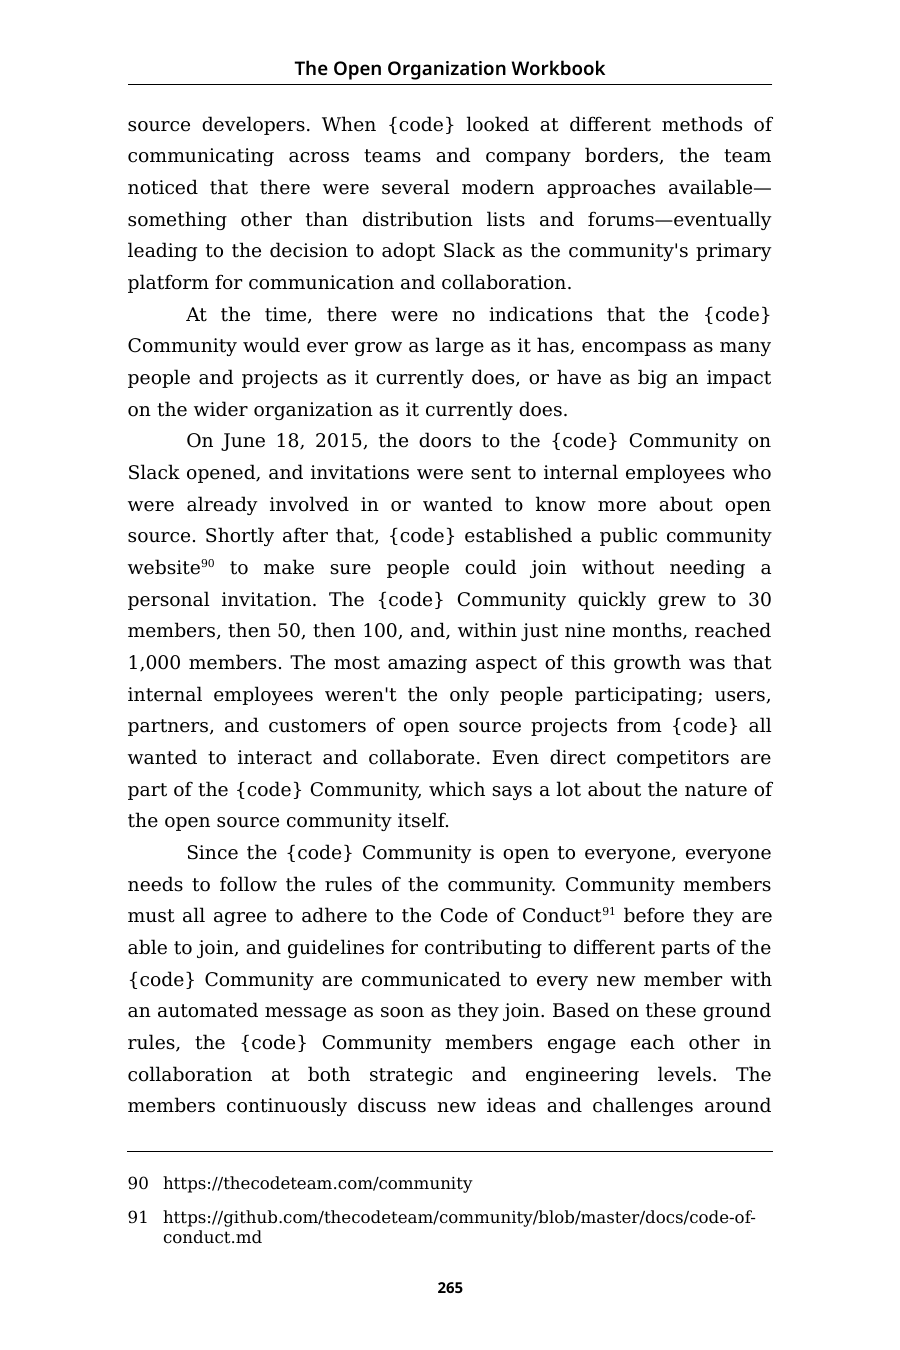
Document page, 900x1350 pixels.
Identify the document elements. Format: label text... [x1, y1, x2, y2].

text At the time, there were no indications that the {code} Community would ever grow as large as it has, encompass as many people and projects as it currently does, or have as big an impact on the wider organization as it currently does. [127, 304, 772, 421]
text source developers. When {code} looked at different methods of communicating across teams and company borders, the team noticed that there were several modern approaches available—something other than distribution lists and forums—eventually leading to the decision to adopt Slack as the community's primary platform for communication and collaboration. [127, 114, 772, 294]
text On June 18, 2015, the doors to the {code} Community on Slack opened, and invitations were sent to internal employees who were already involved in or wanted to know more about open source. Shortly after that, {code} established a public community website to make sure people could join without needing a personal invitation. The {code} Community quickly grew to 30 members, then 50, then 100, and, within just nine months, reached 1,000 members. The most amazing aspect of this growth was that internal employees weren't the only people participating; users, partners, and customers of open source projects from {code} all wanted to interact and collaborate. Even direct competitors are part of the {code} Community, which says a lot about the nature of the open source community itself. [127, 431, 772, 832]
text Since the {code} Community is open to everyone, everyone needs to follow the rules of the community. Community members must all agree to adhere to the Code of Conduct before they are able to join, and guidelines for contributing to different parts of the {code} Community are communicated to every new member with an automated message as soon as they join. Based on these ground rules, the {code} Community members engage each other in collaboration at both strategic and engineering levels. The members continuously discuss new ideas and challenges around [127, 842, 772, 1117]
text https://github.com/thecodeteam/community/blob/master/docs/code-of-conduct.md [127, 1208, 772, 1247]
text https://thecodeteam.com/community [127, 1174, 772, 1193]
